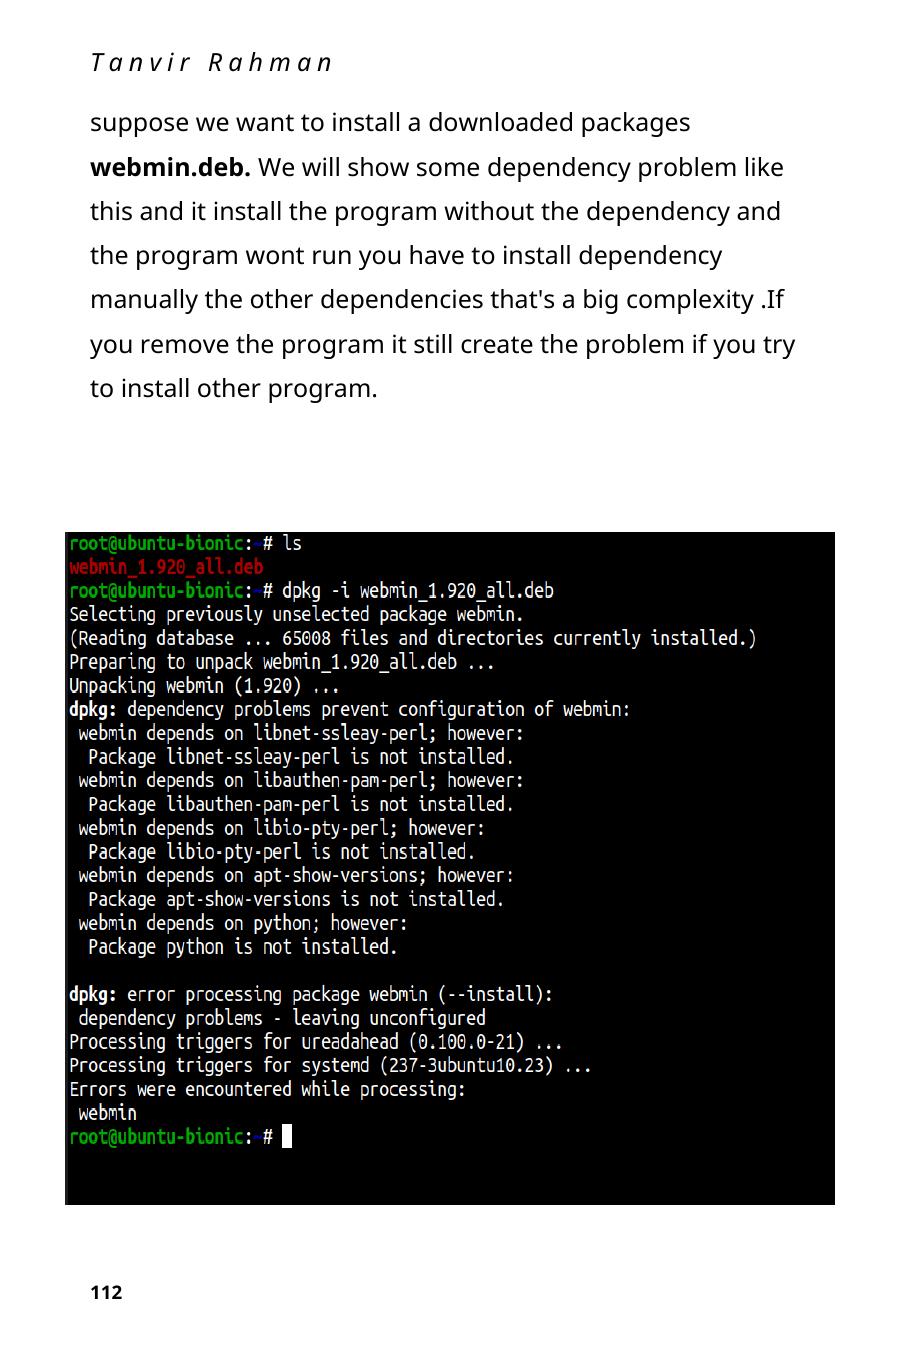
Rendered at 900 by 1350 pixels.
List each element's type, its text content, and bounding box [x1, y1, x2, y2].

text suppose we want to install a downloaded packages webmin.deb. We will show some dependency problem like this and it install the program without the dependency and the program wont run you have to install dependency manually the other dependencies that's a big complexity .If you remove the program it still create the problem if you try to install other program. [90, 105, 810, 405]
picture [65, 532, 835, 1205]
